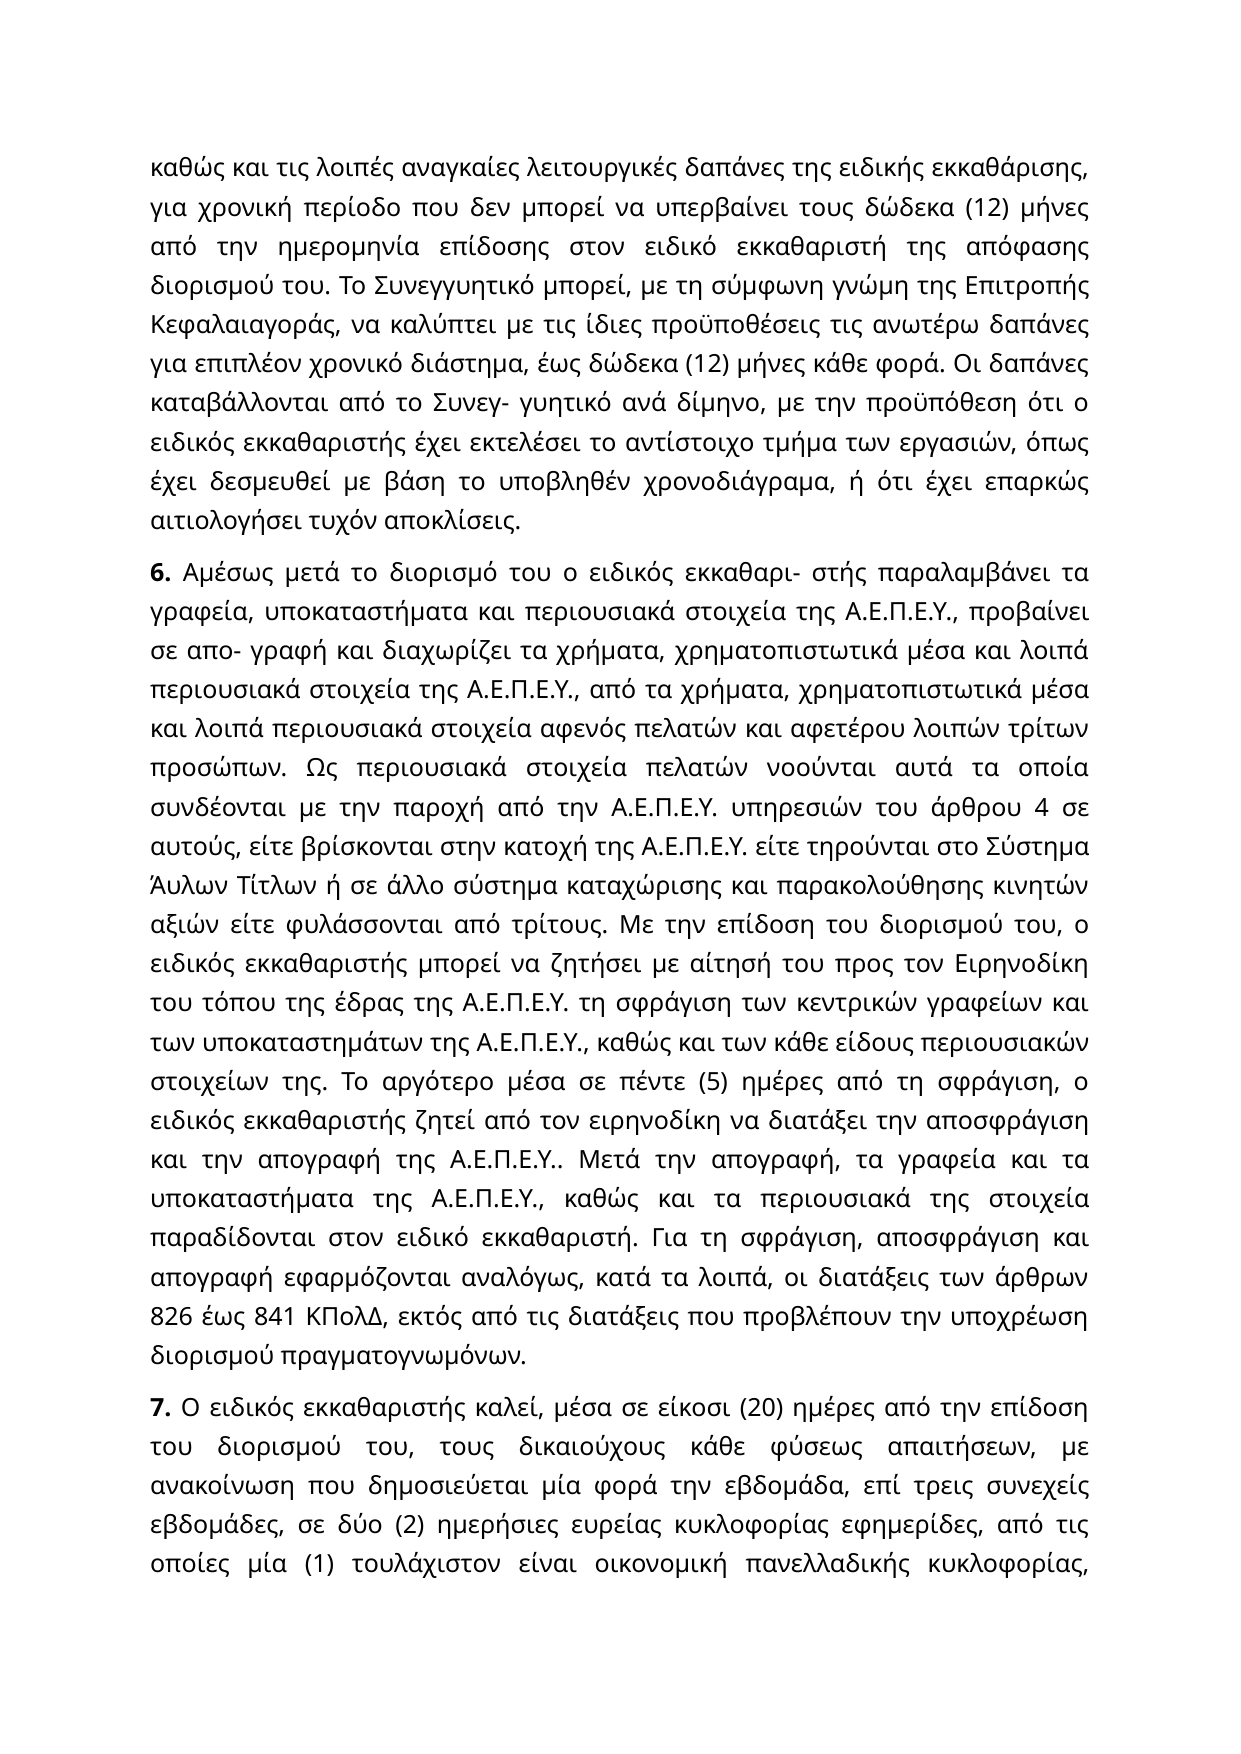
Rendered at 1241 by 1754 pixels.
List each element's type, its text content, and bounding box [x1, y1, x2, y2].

text 7. Ο ειδικός εκκαθαριστής καλεί, μέσα σε είκοσι (20) ημέρες από την επίδοση του διορισμού του, τους δικαιούχους κάθε φύσεως απαιτήσεων, με ανακοίνωση που δημοσιεύεται μία φορά την εβδομάδα, επί τρεις συνεχείς εβδομάδες, σε δύο (2) ημερήσιες ευρείας κυκλοφορίας εφημερίδες, από τις οποίες μία (1) τουλάχιστον είναι οικονομική πανελλαδικής κυκλοφορίας, [150, 1389, 1090, 1580]
text 6. Αμέσως μετά το διορισμό του ο ειδικός εκκαθαρι- στής παραλαμβάνει τα γραφεία, υποκαταστήματα και περιουσιακά στοιχεία της Α.Ε.Π.Ε.Υ., προβαίνει σε απο- γραφή και διαχωρίζει τα χρήματα, χρηματοπιστωτικά μέσα και λοιπά περιουσιακά στοιχεία της Α.Ε.Π.Ε.Υ., από τα χρήματα, χρηματοπιστωτικά μέσα και λοιπά περιουσιακά στοιχεία αφενός πελατών και αφετέρου λοιπών τρίτων προσώπων. Ως περιουσιακά στοιχεία πελατών νοούνται αυτά τα οποία συνδέονται με την παροχή από την Α.Ε.Π.Ε.Υ. υπηρεσιών του άρθρου 4 σε αυτούς, είτε βρίσκονται στην κατοχή της Α.Ε.Π.Ε.Υ. είτε τηρούνται στο Σύστημα Άυλων Τίτλων ή σε άλλο σύστημα καταχώρισης και παρακολούθησης κινητών αξιών είτε φυλάσσονται από τρίτους. Με την επίδοση του διορισμού του, ο ειδικός εκκαθαριστής μπορεί να ζητήσει με αίτησή του προς τον Ειρηνοδίκη του τόπου της έδρας της Α.Ε.Π.Ε.Υ. τη σφράγιση των κεντρικών γραφείων και των υποκαταστημάτων της Α.Ε.Π.Ε.Υ., καθώς και των κάθε είδους περιουσιακών στοιχείων της. Το αργότερο μέσα σε πέντε (5) ημέρες από τη σφράγιση, ο ειδικός εκκαθαριστής ζητεί από τον ειρηνοδίκη να διατάξει την αποσφράγιση και την απογραφή της Α.Ε.Π.Ε.Υ.. Μετά την απογραφή, τα γραφεία και τα υποκαταστήματα της Α.Ε.Π.Ε.Υ., καθώς και τα περιουσιακά της στοιχεία παραδίδονται στον ειδικό εκκαθαριστή. Για τη σφράγιση, αποσφράγιση και απογραφή εφαρμόζονται αναλόγως, κατά τα λοιπά, οι διατάξεις των άρθρων 826 έως 841 ΚΠολΔ, εκτός από τις διατάξεις που προβλέπουν την υποχρέωση διορισμού πραγματογνωμόνων. [150, 554, 1090, 1372]
text καθώς και τις λοιπές αναγκαίες λειτουργικές δαπάνες της ειδικής εκκαθάρισης, για χρονική περίοδο που δεν μπορεί να υπερβαίνει τους δώδεκα (12) μήνες από την ημερομηνία επίδοσης στον ειδικό εκκαθαριστή της απόφασης διορισμού του. Το Συνεγγυητικό μπορεί, με τη σύμφωνη γνώμη της Επιτροπής Κεφαλαιαγοράς, να καλύπτει με τις ίδιες προϋποθέσεις τις ανωτέρω δαπάνες για επιπλέον χρονικό διάστημα, έως δώδεκα (12) μήνες κάθε φορά. Οι δαπάνες καταβάλλονται από το Συνεγ- γυητικό ανά δίμηνο, με την προϋπόθεση ότι ο ειδικός εκκαθαριστής έχει εκτελέσει το αντίστοιχο τμήμα των εργασιών, όπως έχει δεσμευθεί με βάση το υποβληθέν χρονοδιάγραμα, ή ότι έχει επαρκώς αιτιολογήσει τυχόν αποκλίσεις. [150, 150, 1090, 537]
